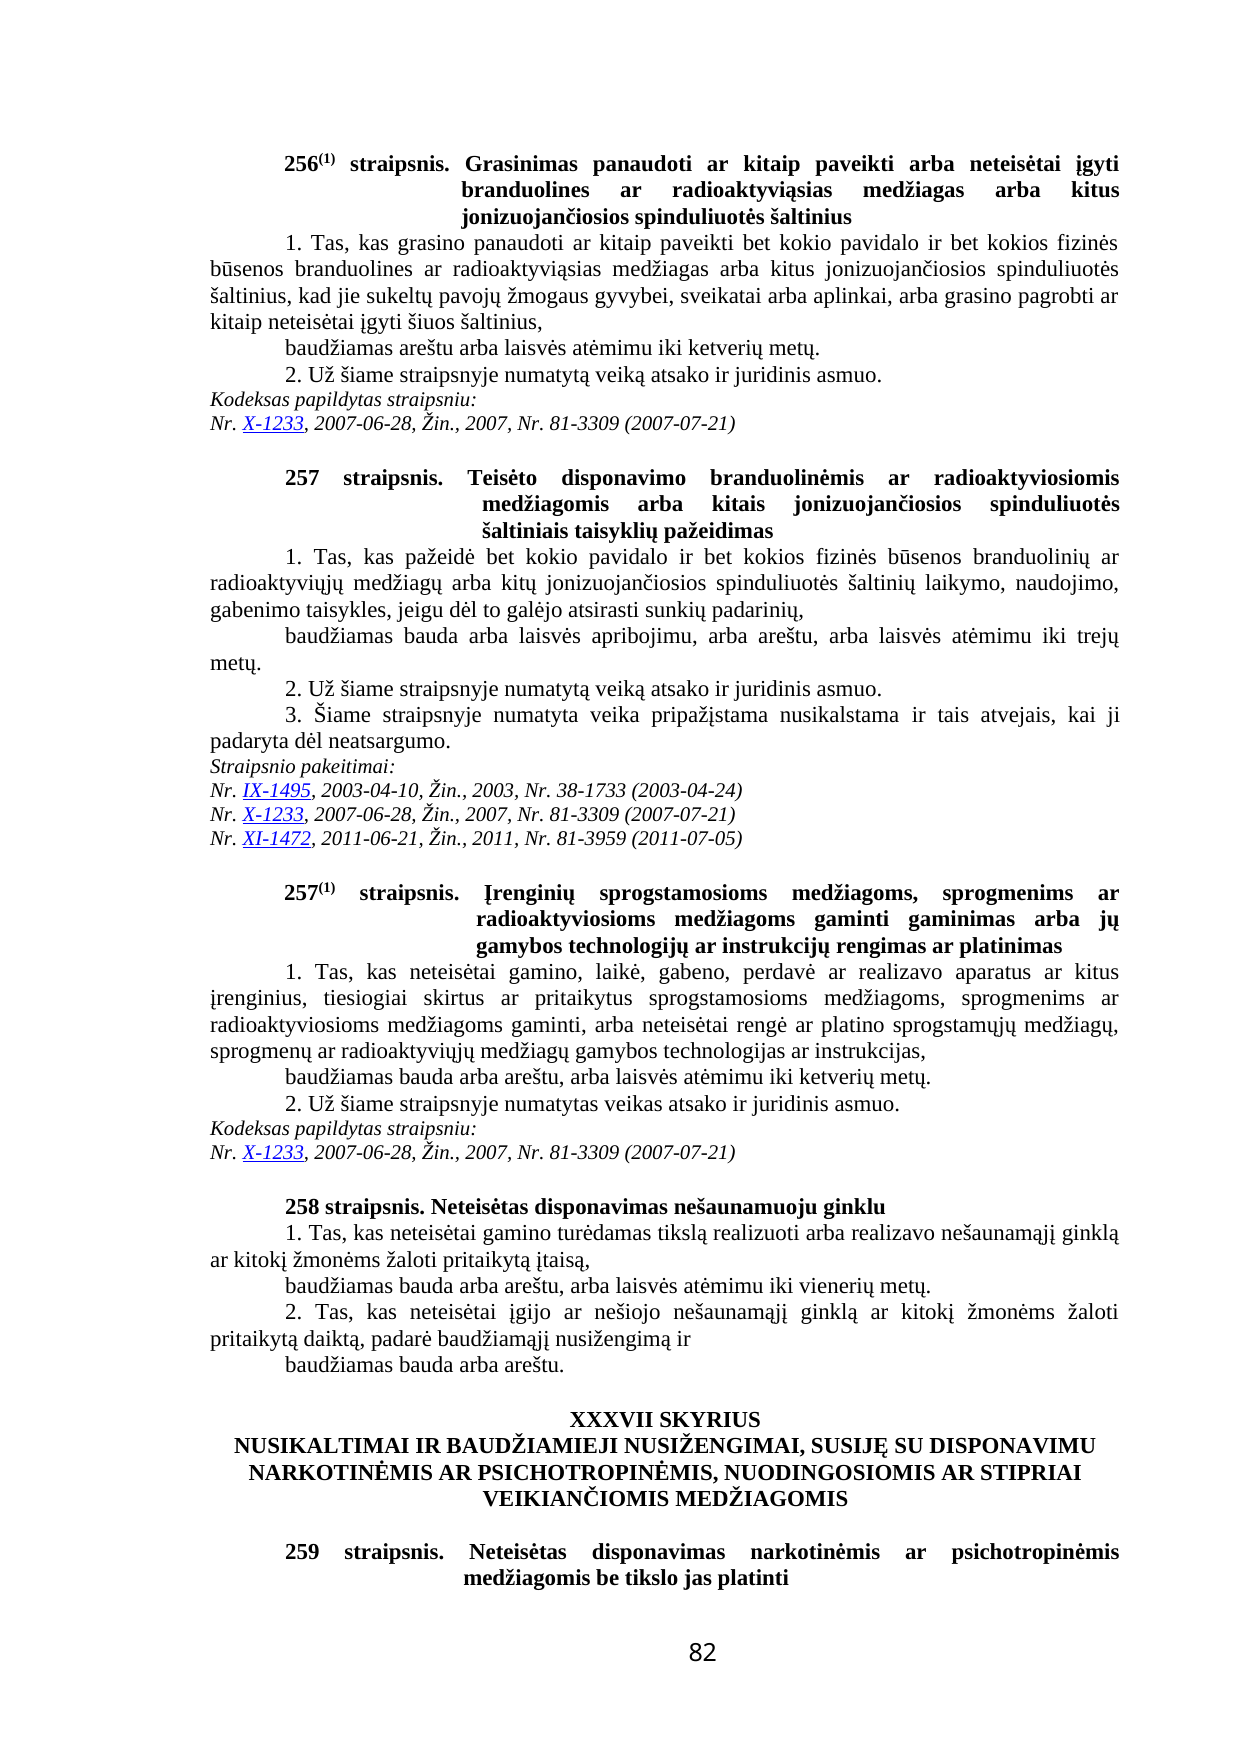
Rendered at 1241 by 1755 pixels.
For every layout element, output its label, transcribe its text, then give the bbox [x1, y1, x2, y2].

text Nr. XI-1472, 2011-06-21, Žin., 2011, Nr. 81-3959 (2011-07-05) [210, 826, 1120, 850]
text 258 straipsnis. Neteisėtas disponavimas nešaunamuoju ginklu [210, 1193, 1120, 1219]
text 1. Tas, kas grasino panaudoti ar kitaip paveikti bet kokio pavidalo ir bet kokios fizinės būsenos branduolines ar radioaktyviąsias medžiagas arba kitus jonizuojančiosios spinduliuotės šaltinius, kad jie sukeltų pavojų žmogaus gyvybei, sveikatai arba aplinkai, arba grasino pagrobti ar kitaip neteisėtai įgyti šiuos šaltinius, [210, 229, 1120, 334]
text NUSIKALTIMAI IR BAUDŽIAMIEJI NUSIŽENGIMAI, SUSIJĘ SU DISPONAVIMU NARKOTINĖMIS AR PSICHOTROPINĖMIS, NUODINGOSIOMIS AR STIPRIAI VEIKIANČIOMIS MEDŽIAGOMIS [210, 1433, 1120, 1512]
text 256(1) straipsnis. Grasinimas panaudoti ar kitaip paveikti arba neteisėtai įgyti branduolines ar radioaktyviąsias medžiagas arba kitus jonizuojančiosios spinduliuotės šaltinius [284, 150, 1120, 229]
text baudžiamas bauda arba areštu, arba laisvės atėmimu iki ketverių metų. [210, 1063, 1120, 1090]
text 3. Šiame straipsnyje numatyta veika pripažįstama nusikalstama ir tais atvejais, kai ji padaryta dėl neatsargumo. [210, 701, 1120, 754]
text Kodeksas papildytas straipsniu: [210, 387, 1120, 411]
text 1. Tas, kas pažeidė bet kokio pavidalo ir bet kokios fizinės būsenos branduolinių ar radioaktyviųjų medžiagų arba kitų jonizuojančiosios spinduliuotės šaltinių laikymo, naudojimo, gabenimo taisykles, jeigu dėl to galėjo atsirasti sunkių padarinių, [210, 543, 1120, 622]
text baudžiamas bauda arba areštu. [210, 1351, 1120, 1377]
text 2. Tas, kas neteisėtai įgijo ar nešiojo nešaunamąjį ginklą ar kitokį žmonėms žaloti pritaikytą daiktą, padarė baudžiamąjį nusižengimą ir [210, 1298, 1120, 1351]
text Nr. IX-1495, 2003-04-10, Žin., 2003, Nr. 38-1733 (2003-04-24) [210, 778, 1120, 802]
text baudžiamas bauda arba laisvės apribojimu, arba areštu, arba laisvės atėmimu iki trejų metų. [210, 622, 1120, 675]
text 2. Už šiame straipsnyje numatytą veiką atsako ir juridinis asmuo. [210, 361, 1120, 387]
text 257 straipsnis. Teisėto disponavimo branduolinėmis ar radioaktyviosiomis medžiagomis arba kitais jonizuojančiosios spinduliuotės šaltiniais taisyklių pažeidimas [285, 464, 1120, 543]
text baudžiamas areštu arba laisvės atėmimu iki ketverių metų. [210, 334, 1120, 361]
text 1. Tas, kas neteisėtai gamino turėdamas tikslą realizuoti arba realizavo nešaunamąjį ginklą ar kitokį žmonėms žaloti pritaikytą įtaisą, [210, 1219, 1120, 1272]
text 1. Tas, kas neteisėtai gamino, laikė, gabeno, perdavė ar realizavo aparatus ar kitus įrenginius, tiesiogiai skirtus ar pritaikytus sprogstamosioms medžiagoms, sprogmenims ar radioaktyviosioms medžiagoms gaminti, arba neteisėtai rengė ar platino sprogstamųjų medžiagų, sprogmenų ar radioaktyviųjų medžiagų gamybos technologijas ar instrukcijas, [210, 958, 1120, 1063]
text baudžiamas bauda arba areštu, arba laisvės atėmimu iki vienerių metų. [210, 1272, 1120, 1298]
text 257(1) straipsnis. Įrenginių sprogstamosioms medžiagoms, sprogmenims ar radioaktyviosioms medžiagoms gaminti gaminimas arba jų gamybos technologijų ar instrukcijų rengimas ar platinimas [284, 879, 1120, 958]
text Nr. X-1233, 2007-06-28, Žin., 2007, Nr. 81-3309 (2007-07-21) [210, 1140, 1120, 1164]
text XXXVII SKYRIUS [210, 1406, 1120, 1433]
text Kodeksas papildytas straipsniu: [210, 1116, 1120, 1140]
text 2. Už šiame straipsnyje numatytą veiką atsako ir juridinis asmuo. [210, 675, 1120, 701]
text Nr. X-1233, 2007-06-28, Žin., 2007, Nr. 81-3309 (2007-07-21) [210, 411, 1120, 435]
text Straipsnio pakeitimai: [210, 754, 1120, 778]
text 259 straipsnis. Neteisėtas disponavimas narkotinėmis ar psichotropinėmis medžiagomis be tikslo jas platinti [285, 1538, 1120, 1591]
text Nr. X-1233, 2007-06-28, Žin., 2007, Nr. 81-3309 (2007-07-21) [210, 802, 1120, 826]
text 2. Už šiame straipsnyje numatytas veikas atsako ir juridinis asmuo. [210, 1090, 1120, 1116]
